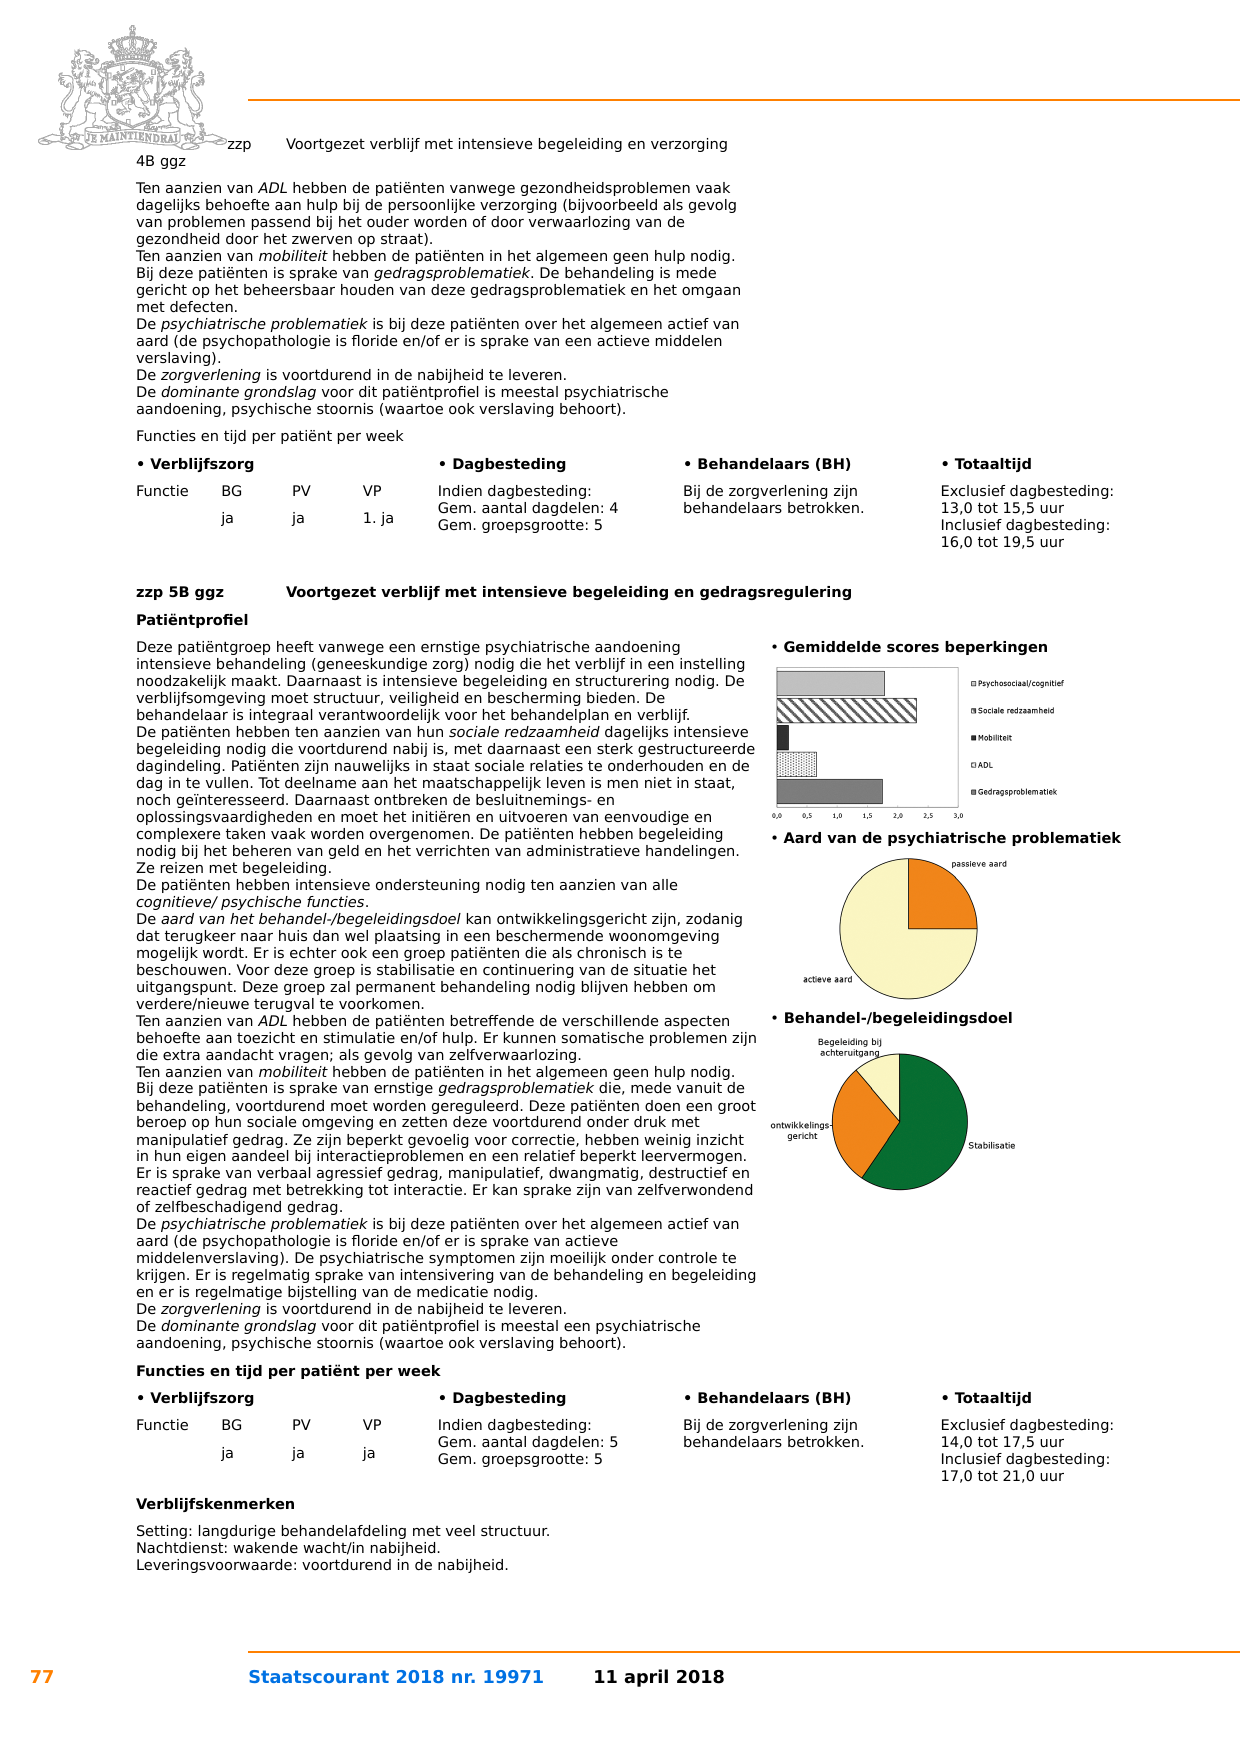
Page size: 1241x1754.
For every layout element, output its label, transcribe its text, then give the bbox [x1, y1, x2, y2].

table_cell Setting: langdurige behandelafdeling met veel structuur. Nachtdienst: wakende wacht/in nabijheid. Leveringsvoorwaarde: voortdurend in de nabijheid. [131, 1518, 1163, 1579]
table_cell Indien dagbesteding: Gem. aantal dagdelen: 5 Gem. groepsgrootte: 5 [432, 1413, 677, 1490]
table_cell Patiëntprofiel [131, 607, 1163, 633]
table_cell ja [286, 506, 356, 556]
table_cell • Totaaltijd [935, 1385, 1163, 1412]
table_cell 1. ja [357, 506, 431, 556]
table_cell Verblijfskenmerken [131, 1491, 1163, 1517]
table_cell [765, 853, 1163, 1004]
table_cell • Verblijfszorg [131, 1385, 431, 1412]
table_cell • Behandelaars (BH) [678, 1385, 934, 1412]
table_cell ja [216, 506, 285, 556]
table_cell • Verblijfszorg [131, 451, 431, 477]
table_cell Exclusief dagbesteding: 14,0 tot 17,5 uur Inclusief dagbesteding: 17,0 tot 21,0 uur [935, 1413, 1163, 1490]
picture [770, 1037, 1066, 1191]
table_cell ja [216, 1440, 285, 1490]
table_cell Bij de zorgverlening zijn behandelaars betrokken. [678, 478, 934, 556]
table_cell [131, 506, 214, 556]
picture [770, 666, 1066, 820]
table_cell [765, 662, 1163, 824]
table_cell [765, 175, 1163, 422]
table_cell PV [286, 1413, 356, 1439]
picture [770, 857, 1066, 1000]
table_cell [765, 1033, 1163, 1357]
table_cell • Totaaltijd [935, 451, 1163, 477]
table_cell VP [357, 1413, 431, 1439]
table_cell [131, 1440, 214, 1490]
table_cell • Behandel-/begeleidingsdoel [765, 1005, 1163, 1032]
table_header zzp 5B ggz [131, 580, 279, 606]
table_header zzp 4B ggz [131, 131, 279, 174]
picture [38, 25, 227, 150]
table_header Voortgezet verblijf met intensieve begeleiding en gedragsregulering [280, 580, 1163, 606]
table_cell BG [216, 1413, 285, 1439]
table_cell • Behandelaars (BH) [678, 451, 934, 477]
table_cell BG [216, 478, 285, 504]
table_cell Ten aanzien van ADL hebben de patiënten vanwege gezondheidsproblemen vaak dagelijks behoefte aan hulp bij de persoonlijke verzorging (bijvoorbeeld als gevolg van problemen passend bij het ouder worden of door verwaarlozing van de gezondheid door het zwerven op straat). Ten aanzien van mobiliteit hebben de patiënten in het algemeen geen hulp nodig. Bij deze patiënten is sprake van gedragsproblematiek. De behandeling is mede gericht op het beheersbaar houden van deze gedragsproblematiek en het omgaan met defecten. De psychiatrische problematiek is bij deze patiënten over het algemeen actief van aard (de psychopathologie is floride en/of er is sprake van een actieve middelen verslaving). De zorgverlening is voortdurend in de nabijheid te leveren. De dominante grondslag voor dit patiëntprofiel is meestal psychiatrische aandoening, psychische stoornis (waartoe ook verslaving behoort). [131, 175, 764, 422]
table_cell • Dagbesteding [432, 451, 677, 477]
table_cell PV [286, 478, 356, 504]
table_cell Functie [131, 1413, 214, 1439]
table_cell • Aard van de psychiatrische problematiek [765, 826, 1163, 852]
table_cell Bij de zorgverlening zijn behandelaars betrokken. [678, 1413, 934, 1490]
table_cell Functies en tijd per patiënt per week [131, 1358, 1163, 1384]
table_cell Exclusief dagbesteding: 13,0 tot 15,5 uur Inclusief dagbesteding: 16,0 tot 19,5 uur [935, 478, 1163, 556]
table_header Voortgezet verblijf met intensieve begeleiding en verzorging [280, 131, 1163, 174]
table_cell ja [286, 1440, 356, 1490]
table_cell Functie [131, 478, 214, 504]
table_cell Indien dagbesteding: Gem. aantal dagdelen: 4 Gem. groepsgrootte: 5 [432, 478, 677, 556]
table_cell • Dagbesteding [432, 1385, 677, 1412]
table_cell ja [357, 1440, 431, 1490]
table_cell Deze patiëntgroep heeft vanwege een ernstige psychiatrische aandoening intensieve behandeling (geneeskundige zorg) nodig die het verblijf in een instelling noodzakelijk maakt. Daarnaast is intensieve begeleiding en structurering nodig. De verblijfsomgeving moet structuur, veiligheid en bescherming bieden. De behandelaar is integraal verantwoordelijk voor het behandelplan en verblijf. De patiënten hebben ten aanzien van hun sociale redzaamheid dagelijks intensieve begeleiding nodig die voortdurend nabij is, met daarnaast een sterk gestructureerde dagindeling. Patiënten zijn nauwelijks in staat sociale relaties te onderhouden en de dag in te vullen. Tot deelname aan het maatschappelijk leven is men niet in staat, noch geïnteresseerd. Daarnaast ontbreken de besluitnemings- en oplossingsvaardigheden en moet het initiëren en uitvoeren van eenvoudige en complexere taken vaak worden overgenomen. De patiënten hebben begeleiding nodig bij het beheren van geld en het verrichten van administratieve handelingen. Ze reizen met begeleiding. De patiënten hebben intensieve ondersteuning nodig ten aanzien van alle cognitieve/ psychische functies. De aard van het behandel-/begeleidingsdoel kan ontwikkelingsgericht zijn, zodanig dat terugkeer naar huis dan wel plaatsing in een beschermende woonomgeving mogelijk wordt. Er is echter ook een groep patiënten die als chronisch is te beschouwen. Voor deze groep is stabilisatie en continuering van de situatie het uitgangspunt. Deze groep zal permanent behandeling nodig blijven hebben om verdere/nieuwe terugval te voorkomen. Ten aanzien van ADL hebben de patiënten betreffende de verschillende aspecten behoefte aan toezicht en stimulatie en/of hulp. Er kunnen somatische problemen zijn die extra aandacht vragen; als gevolg van zelfverwaarlozing. Ten aanzien van mobiliteit hebben de patiënten in het algemeen geen hulp nodig. Bij deze patiënten is sprake van ernstige gedragsproblematiek die, mede vanuit de behandeling, voortdurend moet worden gereguleerd. Deze patiënten doen een groot beroep op hun sociale omgeving en zetten deze voortdurend onder druk met manipulatief gedrag. Ze zijn beperkt gevoelig voor correctie, hebben weinig inzicht in hun eigen aandeel bij interactieproblemen en een relatief beperkt leervermogen. Er is sprake van verbaal agressief gedrag, manipulatief, dwangmatig, destructief en reactief gedrag met betrekking tot interactie. Er kan sprake zijn van zelfverwondend of zelfbeschadigend gedrag. De psychiatrische problematiek is bij deze patiënten over het algemeen actief van aard (de psychopathologie is floride en/of er is sprake van actieve middelenverslaving). De psychiatrische symptomen zijn moeilijk onder controle te krijgen. Er is regelmatig sprake van intensivering van de behandeling en begeleiding en er is regelmatige bijstelling van de medicatie nodig. De zorgverlening is voortdurend in de nabijheid te leveren. De dominante grondslag voor dit patiëntprofiel is meestal een psychiatrische aandoening, psychische stoornis (waartoe ook verslaving behoort). [131, 634, 764, 1357]
table_cell Functies en tijd per patiënt per week [131, 424, 1163, 450]
table_cell • Gemiddelde scores beperkingen [765, 634, 1163, 661]
table_cell VP [357, 478, 431, 504]
